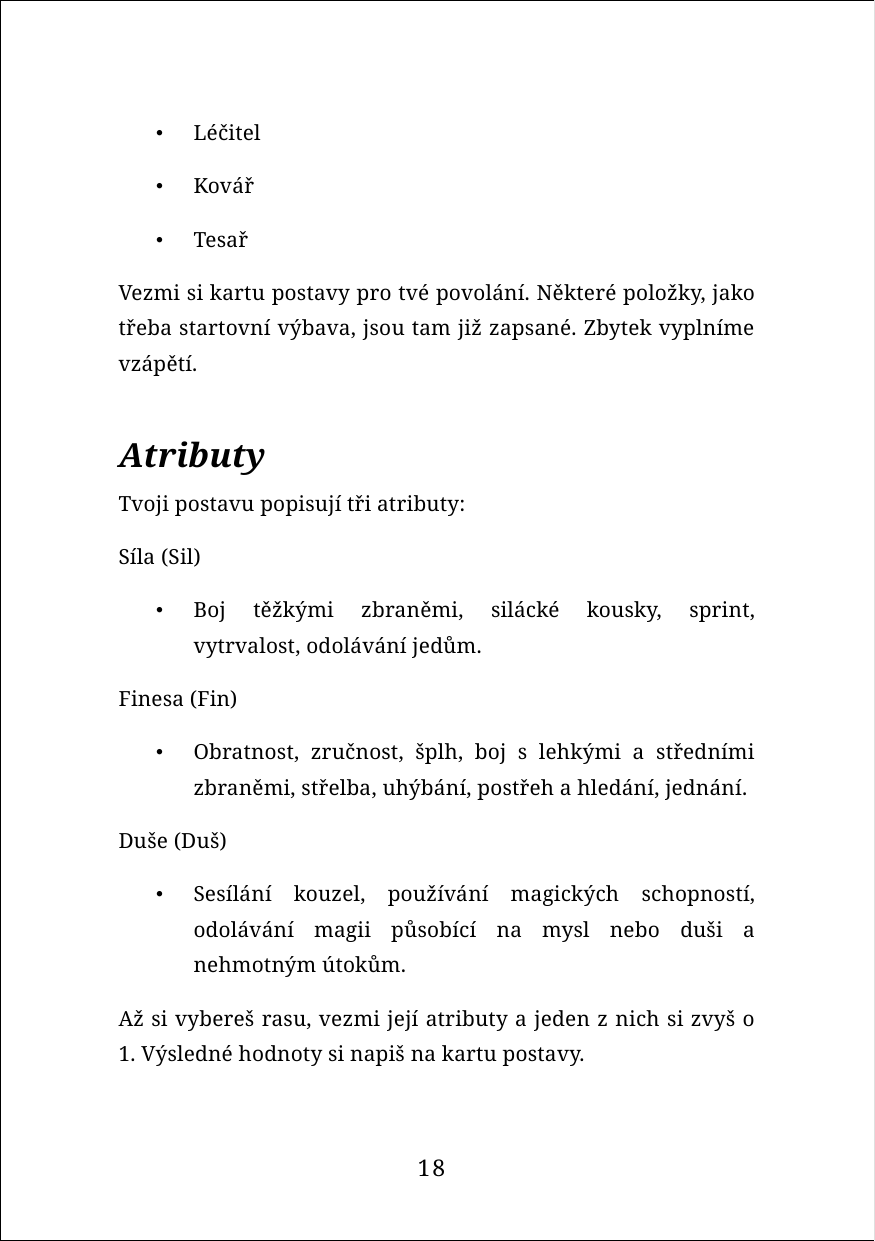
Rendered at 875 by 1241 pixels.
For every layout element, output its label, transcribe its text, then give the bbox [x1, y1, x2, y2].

list Léčitel [156, 118, 756, 147]
list Kovář [156, 171, 756, 200]
list Sesílání kouzel, používání magických schopností, odolávání magii působící na mysl nebo duši a nehmotným útokům. [156, 879, 756, 979]
text Duše (Duš) [118, 826, 756, 854]
list Boj těžkými zbraněmi, silácké kousky, sprint, vytrvalost, odolávání jedům. [156, 595, 756, 659]
text Vezmi si kartu postavy pro tvé povolání. Některé položky, jako třeba startovní výbava, jsou tam již zapsané. Zbytek vyplníme vzápětí. [118, 278, 756, 377]
text Tvoji postavu popisují tři atributy: [118, 489, 756, 517]
text Až si vybereš rasu, vezmi její atributy a jeden z nich si zvyš o 1. Výsledné hodnoty si napiš na kartu postavy. [118, 1004, 756, 1068]
text Finesa (Fin) [118, 684, 756, 713]
subtitle Atributy [118, 432, 756, 477]
list Obratnost, zručnost, šplh, boj s lehkými a středními zbraněmi, střelba, uhýbání, postřeh a hledání, jednání. [156, 737, 756, 801]
text Síla (Sil) [118, 542, 756, 571]
list Tesař [156, 225, 756, 253]
